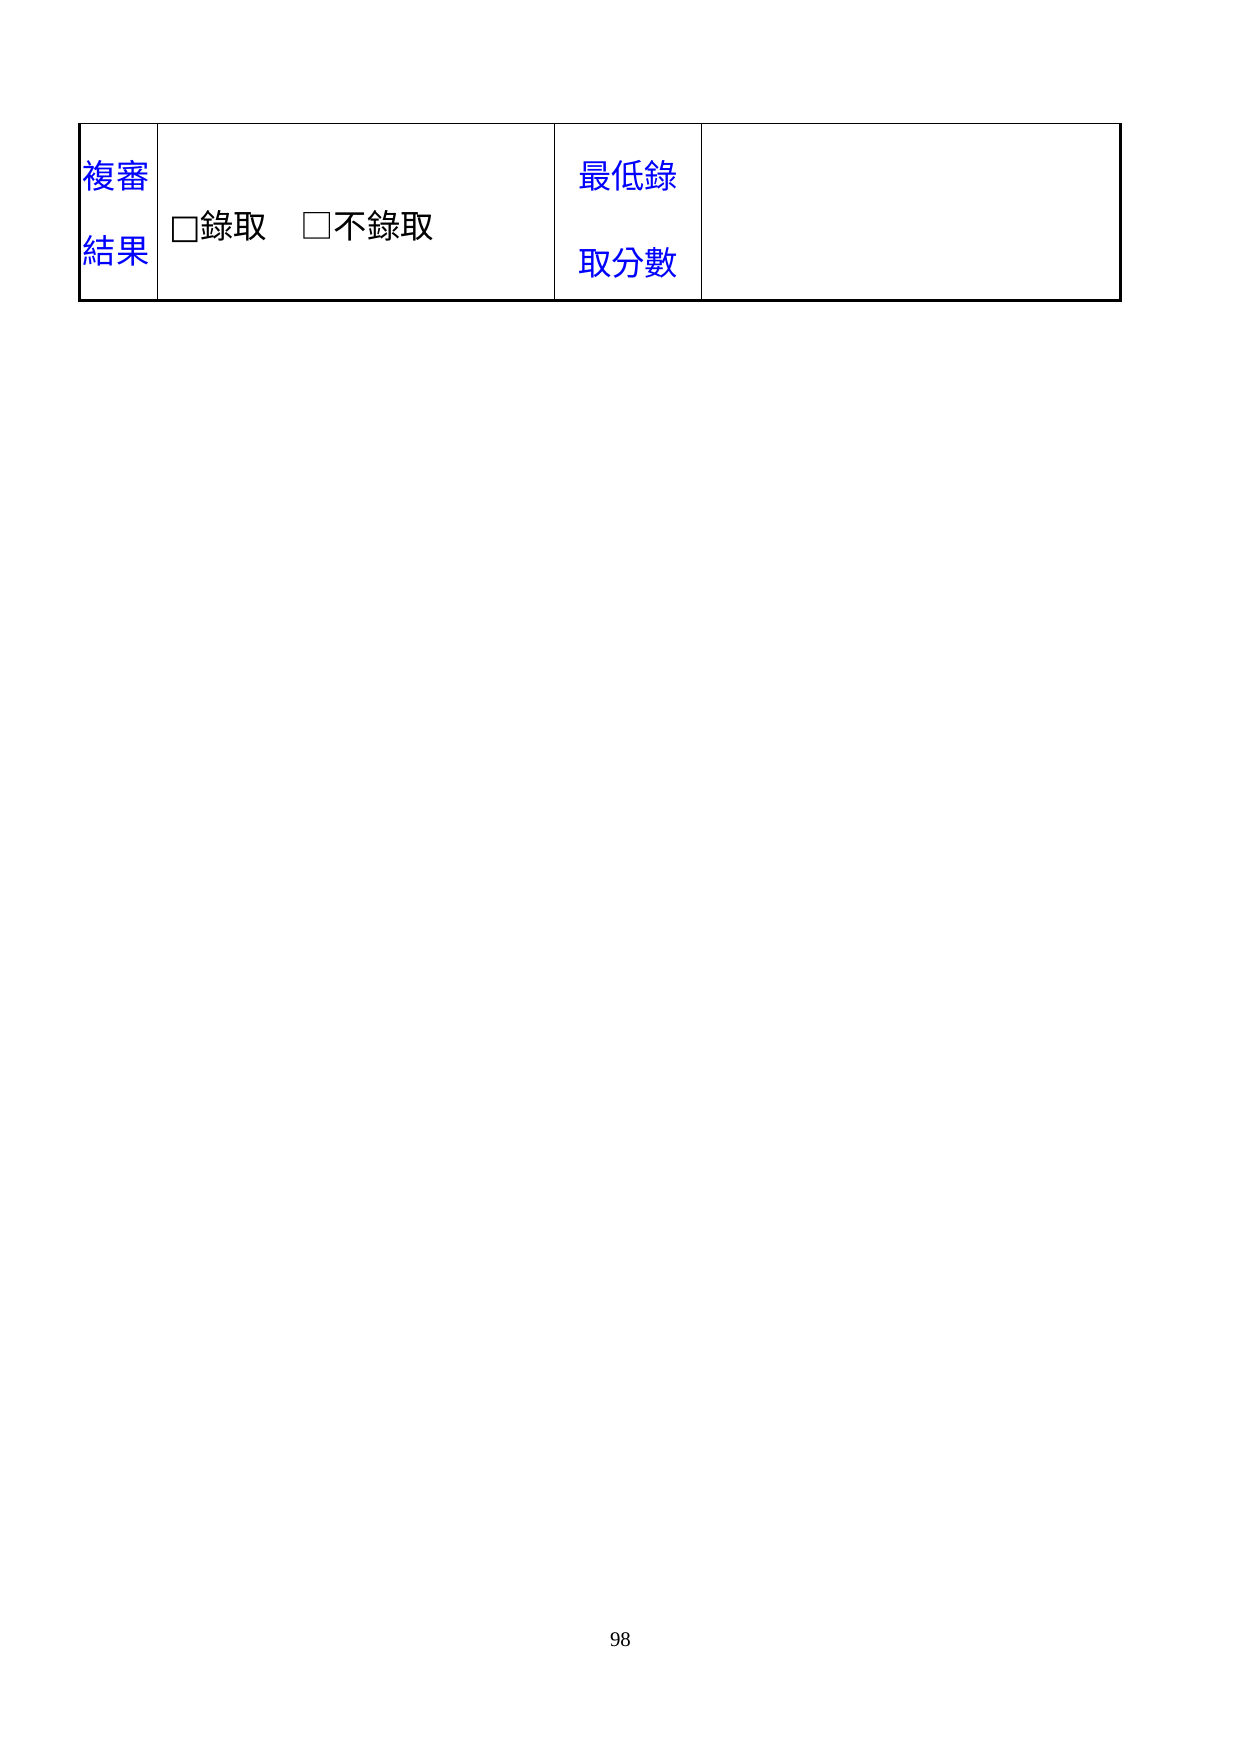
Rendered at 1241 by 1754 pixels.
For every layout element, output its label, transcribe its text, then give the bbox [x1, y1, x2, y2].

table_cell 最低錄 取分數 [555, 124, 701, 299]
table_cell □錄取 □不錄取 [158, 124, 554, 299]
table_cell 複審結果 [81, 124, 157, 299]
table_cell [702, 124, 1119, 299]
